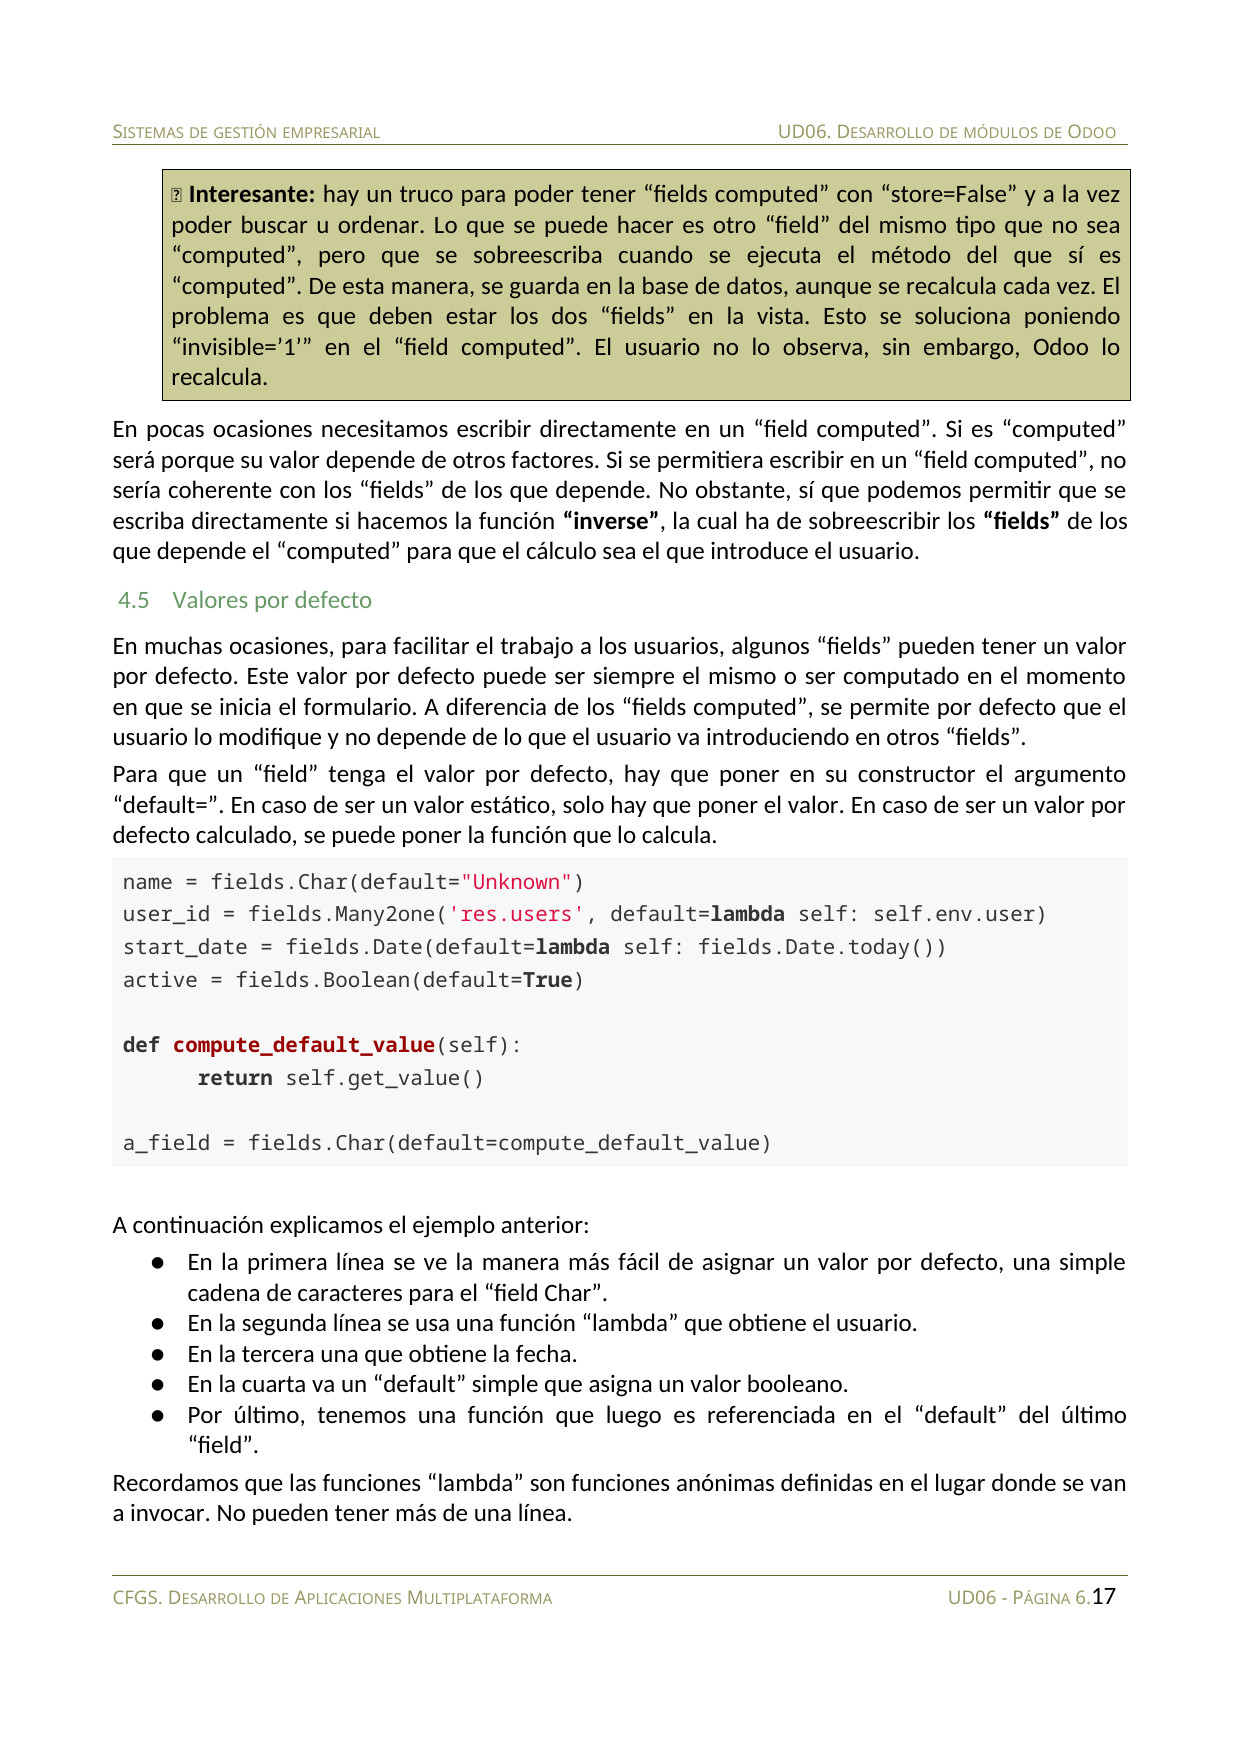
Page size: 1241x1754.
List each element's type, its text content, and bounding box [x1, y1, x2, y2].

subtitle Valores por defecto [112, 585, 1128, 615]
text 💬 Interesante: hay un truco para poder tener “fields computed” con “store=False” y a la vez poder buscar u ordenar. Lo que se puede hacer es otro “field” del mismo tipo que no sea “computed”, pero que se sobreescriba cuando se ejecuta el método del que sí es “computed”. De esta manera, se guarda en la base de datos, aunque se recalcula cada vez. El problema es que deben estar los dos “fields” en la vista. Esto se soluciona poniendo “invisible=’1’” en el “field computed”. El usuario no lo observa, sin embargo, Odoo lo recalcula. [163, 170, 1130, 400]
list En la tercera una que obtiene la fecha. [150, 1338, 1128, 1369]
text En muchas ocasiones, para facilitar el trabajo a los usuarios, algunos “fields” pueden tener un valor por defecto. Este valor por defecto puede ser siempre el mismo o ser computado en el momento en que se inicia el formulario. A diferencia de los “fields computed”, se permite por defecto que el usuario lo modifique y no depende de lo que el usuario va introduciendo en otros “fields”. [112, 630, 1128, 752]
text Recordamos que las funciones “lambda” son funciones anónimas definidas en el lugar donde se van a invocar. No pueden tener más de una línea. [112, 1467, 1128, 1528]
list Por último, tenemos una función que luego es referenciada en el “default” del último “field”. [150, 1399, 1128, 1460]
list En la segunda línea se usa una función “lambda” que obtiene el usuario. [150, 1308, 1128, 1338]
text En pocas ocasiones necesitamos escribir directamente en un “field computed”. Si es “computed” será porque su valor depende de otros factores. Si se permitiera escribir en un “field computed”, no sería coherente con los “fields” de los que depende. No obstante, sí que podemos permitir que se escriba directamente si hacemos la función “inverse”, la cual ha de sobreescribir los “fields” de los que depende el “computed” para que el cálculo sea el que introduce el usuario. [112, 413, 1128, 566]
text Para que un “field” tenga el valor por defecto, hay que poner en su constructor el argumento “default=”. En caso de ser un valor estático, solo hay que poner el valor. En caso de ser un valor por defecto calculado, se puede poner la función que lo calcula. [112, 758, 1128, 850]
table_header name = fields.Char(default="Unknown") user_id = fields.Many2one('res.users', default=lambda self: self.env.user) start_date = fields.Date(default=lambda self: fields.Date.today()) active = fields.Boolean(default=True) def compute_default_value(self): return self.get_value() a_field = fields.Char(default=compute_default_value) [112, 857, 1128, 1167]
text A continuación explicamos el ejemplo anterior: [112, 1209, 1128, 1240]
list En la primera línea se ve la manera más fácil de asignar un valor por defecto, una simple cadena de caracteres para el “field Char”. [150, 1247, 1128, 1308]
list En la cuarta va un “default” simple que asigna un valor booleano. [150, 1369, 1128, 1399]
